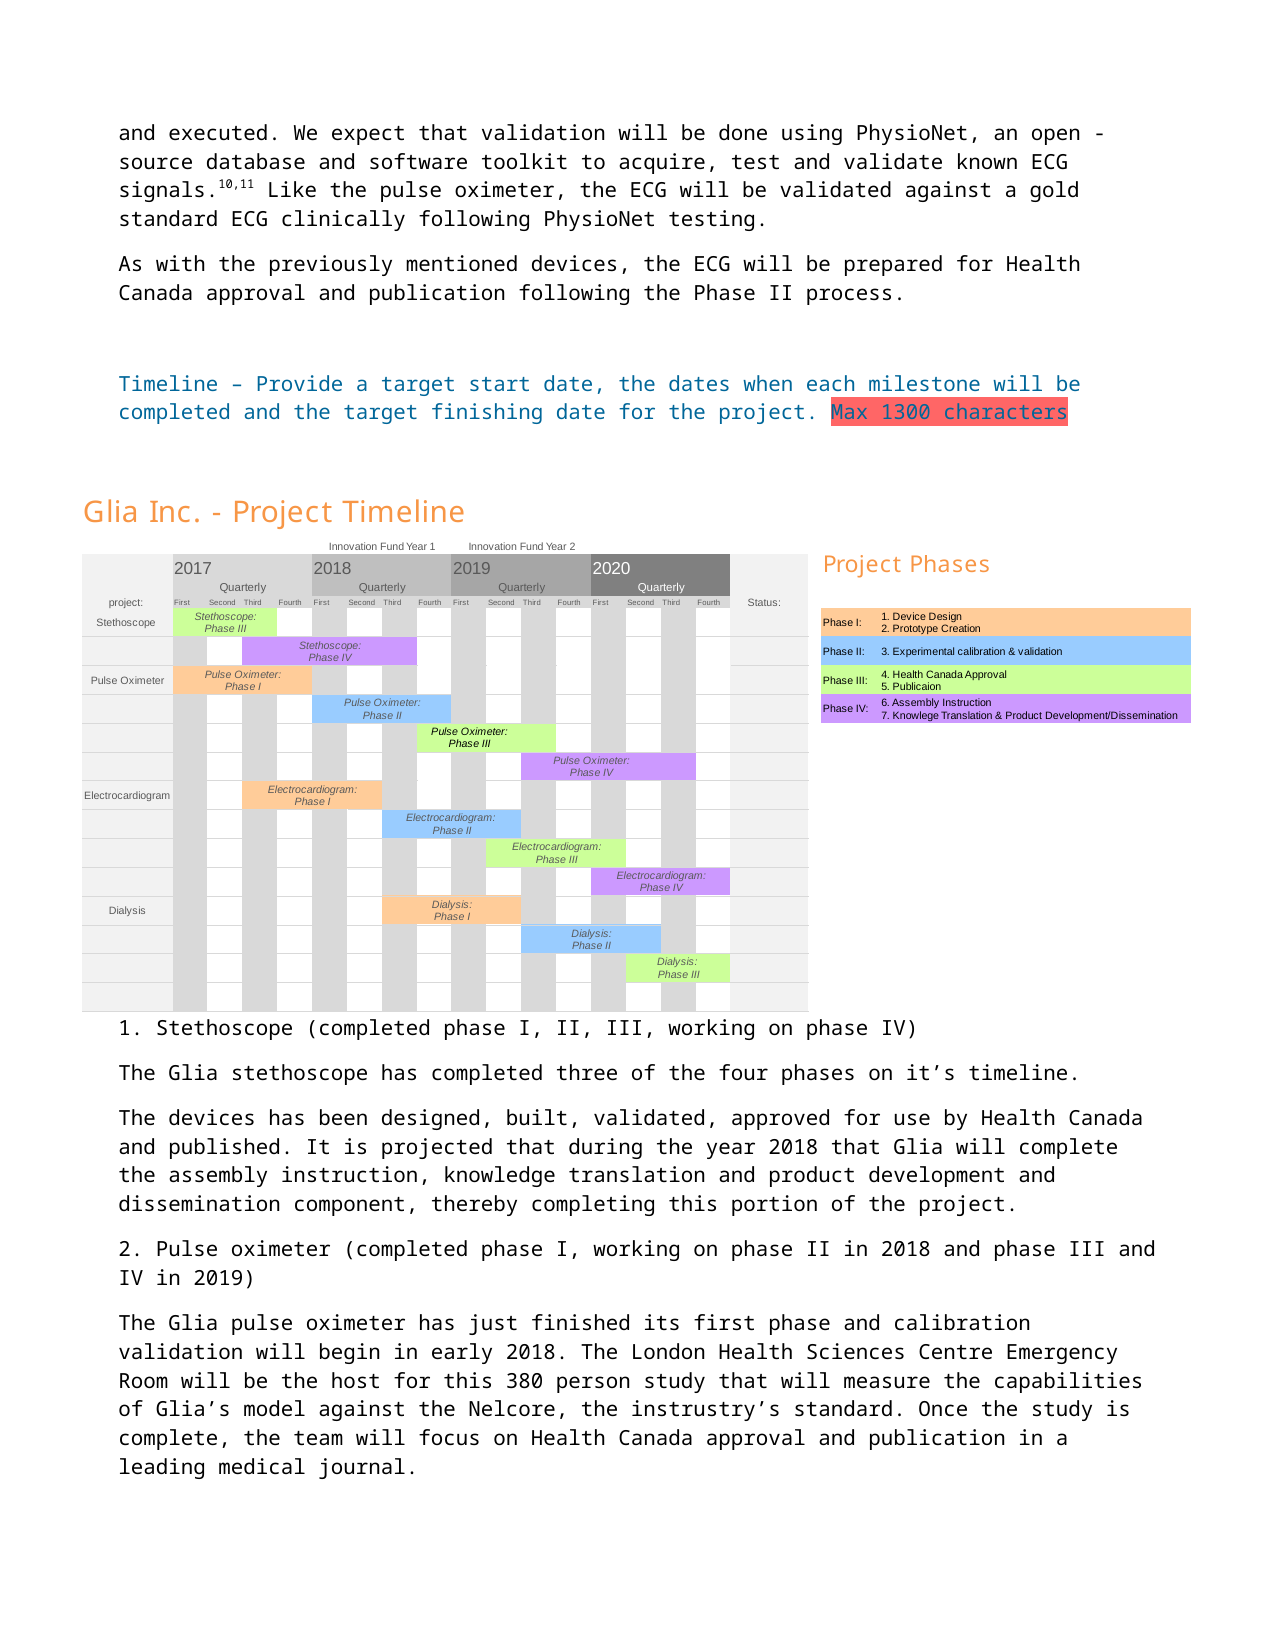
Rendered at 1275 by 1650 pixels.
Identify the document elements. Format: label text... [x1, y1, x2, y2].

text 1. Stethoscope (completed phase I, II, III, working on phase IV) [118, 488, 1157, 1041]
text and executed. We expect that validation will be done using PhysioNet, an open -source database and software toolkit to acquire, test and validate known ECG signals.10,11 Like the pulse oximeter, the ECG will be validated against a gold standard ECG clinically following PhysioNet testing. [118, 118, 1157, 232]
text Timeline – Provide a target start date, the dates when each milestone will be completed and the target finishing date for the project. Max 1300 characters [118, 369, 1157, 426]
text The Glia stethoscope has completed three of the four phases on it’s timeline. [118, 1058, 1157, 1086]
text The devices has been designed, built, validated, approved for use by Health Canada and published. It is projected that during the year 2018 that Glia will complete the assembly instruction, knowledge translation and product development and dissemination component, thereby completing this portion of the project. [118, 1103, 1157, 1218]
text 2. Pulse oximeter (completed phase I, working on phase II in 2018 and phase III and IV in 2019) [118, 1234, 1157, 1292]
text The Glia pulse oximeter has just finished its first phase and calibration validation will begin in early 2018. The London Health Sciences Centre Emergency Room will be the host for this 380 person study that will measure the capabilities of Glia’s model against the Nelcore, the instrustry’s standard. Once the study is complete, the team will focus on Health Canada approval and publication in a leading medical journal. [118, 1308, 1157, 1480]
text As with the previously mentioned devices, the ECG will be prepared for Health Canada approval and publication following the Phase II process. [118, 249, 1157, 306]
